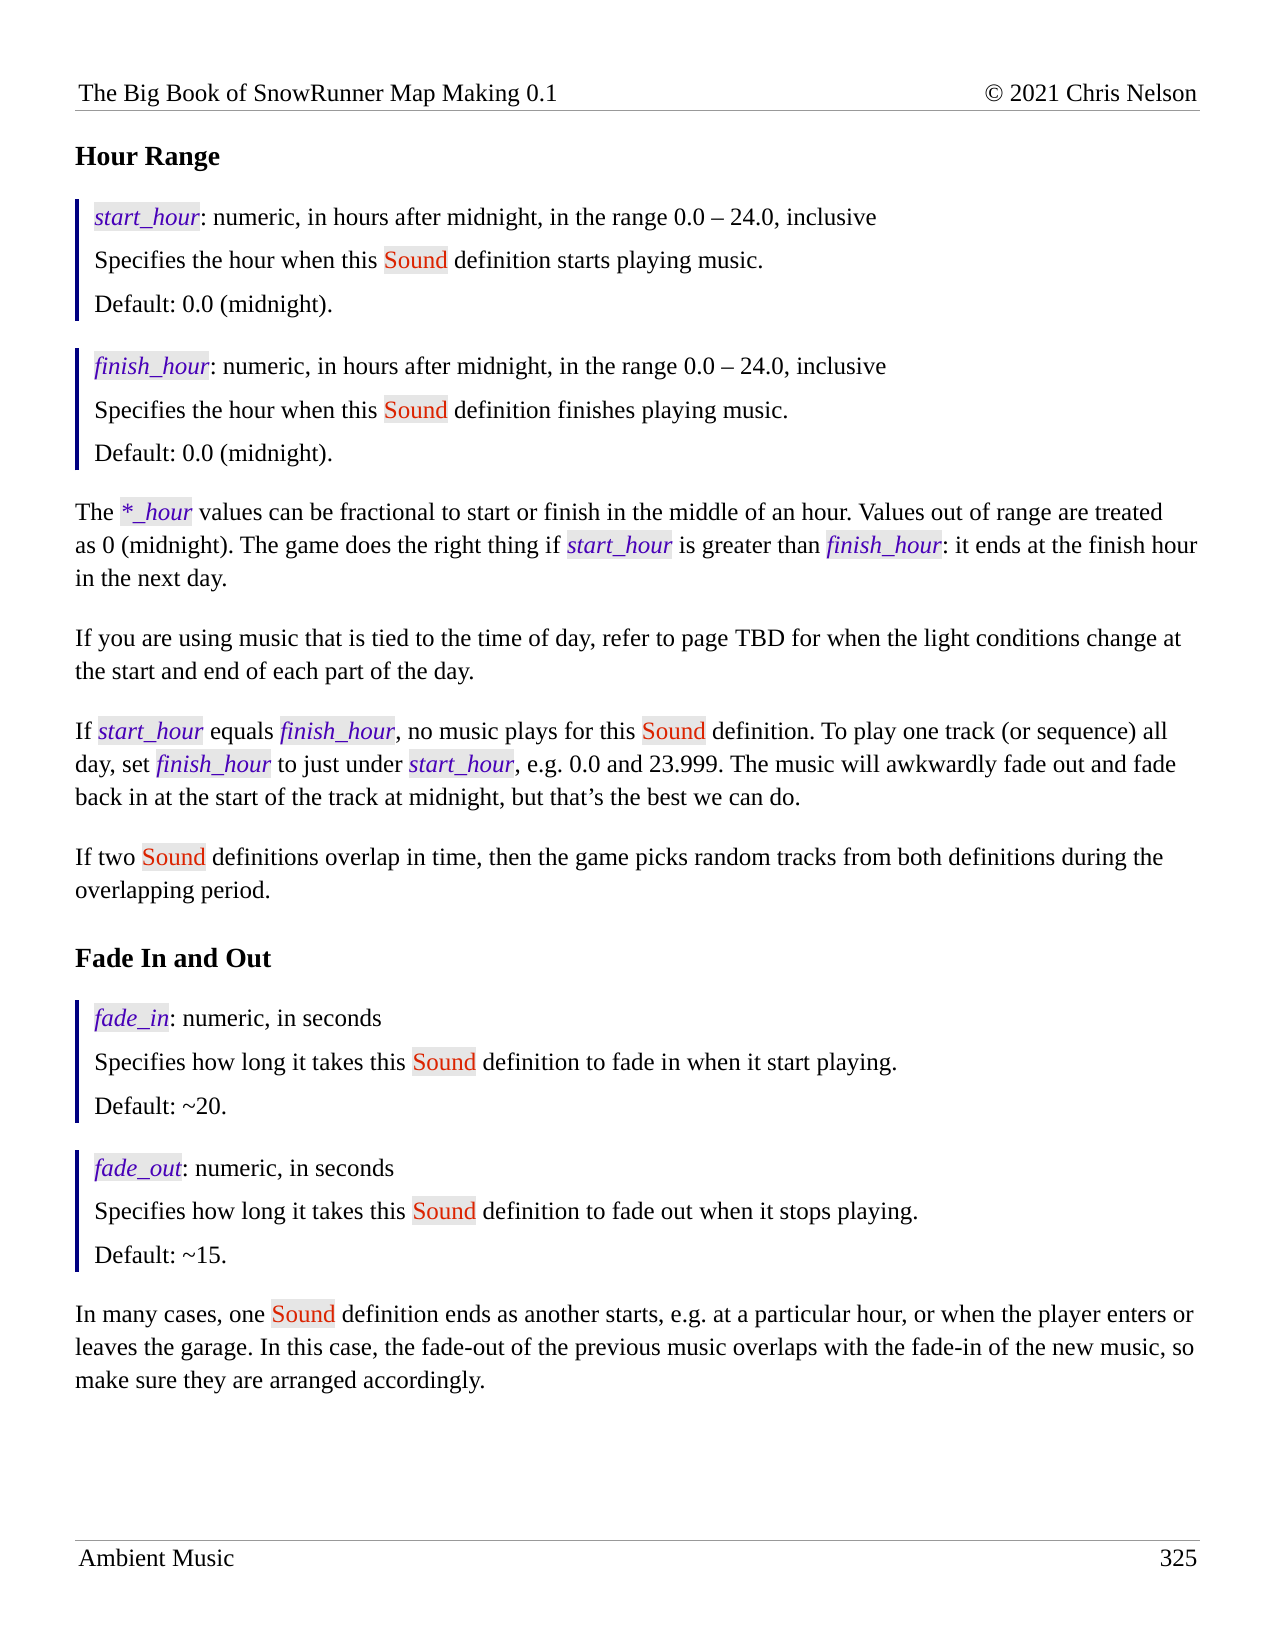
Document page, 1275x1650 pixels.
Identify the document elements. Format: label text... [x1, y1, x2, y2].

text The *_hour values can be fractional to start or finish in the middle of an hour. Values out of range are treated as 0 (midnight). The game does the right thing if start_hour is greater than finish_hour: it ends at the finish hour in the next day. [75, 497, 1200, 592]
text In many cases, one Sound definition ends as another starts, e.g. at a particular hour, or when the player enters or leaves the garage. In this case, the fade-out of the previous music overlaps with the fade-in of the new music, so make sure they are arranged accordingly. [75, 1299, 1200, 1394]
text fade_in: numeric, in seconds [79, 1000, 1200, 1032]
text Default: ~15. [79, 1237, 1200, 1272]
text If two Sound definitions overlap in time, then the game picks random tracks from both definitions during the overlapping period. [75, 842, 1200, 904]
text Specifies the hour when this Sound definition finishes playing music. [79, 392, 1200, 423]
text If you are using music that is tied to the time of day, refer to page TBD for when the light conditions change at the start and end of each part of the day. [75, 623, 1200, 685]
text If start_hour equals finish_hour, no music plays for this Sound definition. To play one track (or sequence) all day, set finish_hour to just under start_hour, e.g. 0.0 and 23.999. The music will awkwardly fade out and fade back in at the start of the track at midnight, but that’s the best we can do. [75, 716, 1200, 811]
text Specifies the hour when this Sound definition starts playing music. [79, 242, 1200, 274]
text Default: 0.0 (midnight). [79, 436, 1200, 470]
text Default: ~20. [79, 1088, 1200, 1123]
text fade_out: numeric, in seconds [75, 1149, 1200, 1181]
text finish_hour: numeric, in hours after midnight, in the range 0.0 – 24.0, inclusive [79, 348, 1200, 380]
text Default: 0.0 (midnight). [79, 286, 1200, 321]
subtitle Hour Range [75, 140, 1200, 172]
text Specifies how long it takes this Sound definition to fade in when it start playing. [79, 1044, 1200, 1076]
text Specifies how long it takes this Sound definition to fade out when it stops playing. [79, 1193, 1200, 1225]
text start_hour: numeric, in hours after midnight, in the range 0.0 – 24.0, inclusive [79, 199, 1200, 231]
subtitle Fade In and Out [75, 941, 1200, 973]
